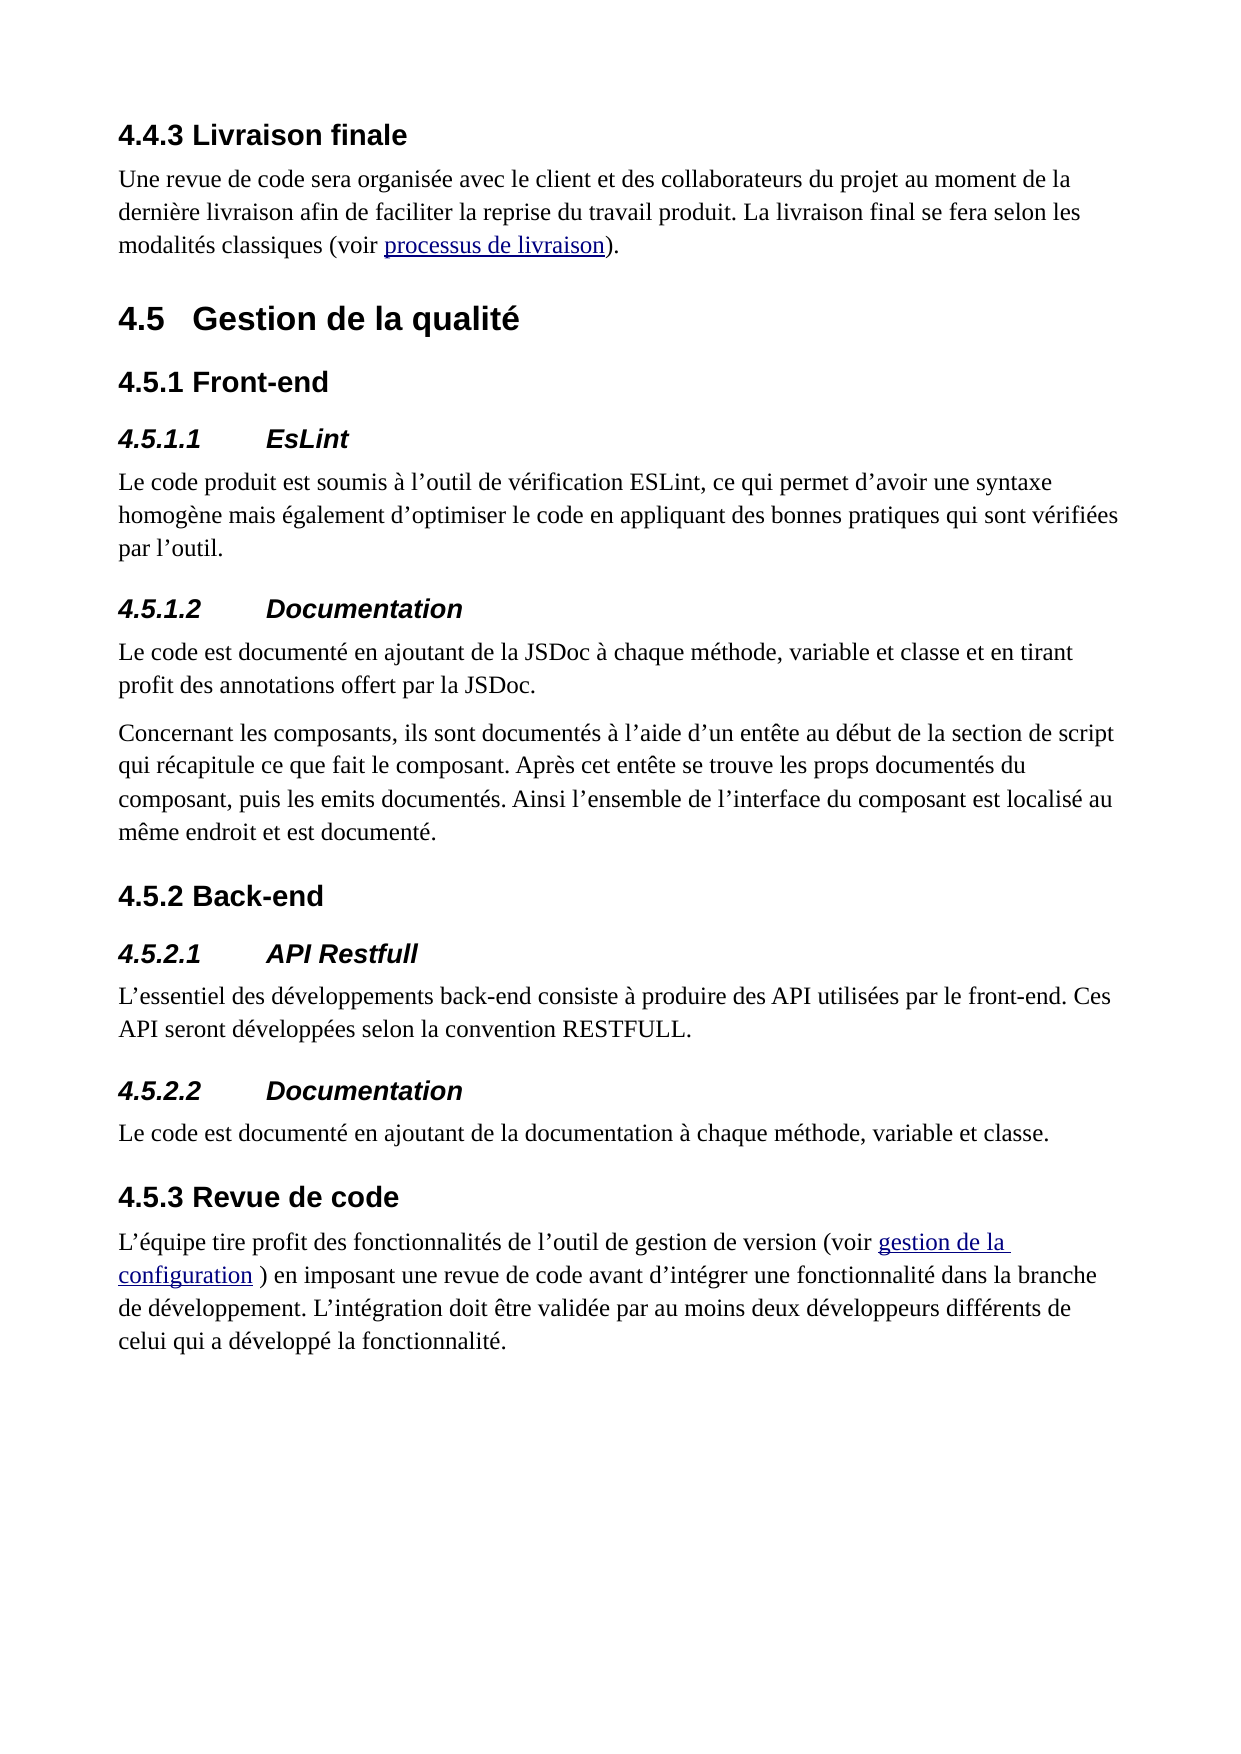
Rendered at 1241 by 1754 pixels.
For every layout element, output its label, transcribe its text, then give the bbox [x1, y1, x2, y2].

subtitle Revue de code [118, 1180, 1122, 1214]
text Le code est documenté en ajoutant de la JSDoc à chaque méthode, variable et classe et en tirant profit des annotations offert par la JSDoc. [118, 637, 1122, 699]
subtitle Documentation [118, 593, 1122, 624]
text Concernant les composants, ils sont documentés à l’aide d’un entête au début de la section de script qui récapitule ce que fait le composant. Après cet entête se trouve les props documentés du composant, puis les emits documentés. Ainsi l’ensemble de l’interface du composant est localisé au même endroit et est documenté. [118, 718, 1122, 845]
subtitle API Restfull [118, 938, 1122, 969]
text L’essentiel des développements back-end consiste à produire des API utilisées par le front-end. Ces API seront développées selon la convention RESTFULL. [118, 981, 1122, 1043]
text Le code est documenté en ajoutant de la documentation à chaque méthode, variable et classe. [118, 1118, 1122, 1147]
text Le code produit est soumis à l’outil de vérification ESLint, ce qui permet d’avoir une syntaxe homogène mais également d’optimiser le code en appliquant des bonnes pratiques qui sont vérifiées par l’outil. [118, 467, 1122, 562]
subtitle EsLint [118, 423, 1122, 454]
subtitle Back-end [118, 879, 1122, 913]
subtitle Gestion de la qualité [118, 299, 1122, 337]
subtitle Documentation [118, 1074, 1122, 1106]
subtitle Front-end [118, 364, 1122, 398]
text Une revue de code sera organisée avec le client et des collaborateurs du projet au moment de la dernière livraison afin de faciliter la reprise du travail produit. La livraison final se fera selon les modalités classiques (voir processus de livraison). [118, 164, 1122, 259]
text L’équipe tire profit des fonctionnalités de l’outil de gestion de version (voir gestion de la configuration ) en imposant une revue de code avant d’intégrer une fonctionnalité dans la branche de développement. L’intégration doit être validée par au moins deux développeurs différents de celui qui a développé la fonctionnalité. [118, 1227, 1122, 1354]
subtitle Livraison finale [118, 118, 1122, 152]
